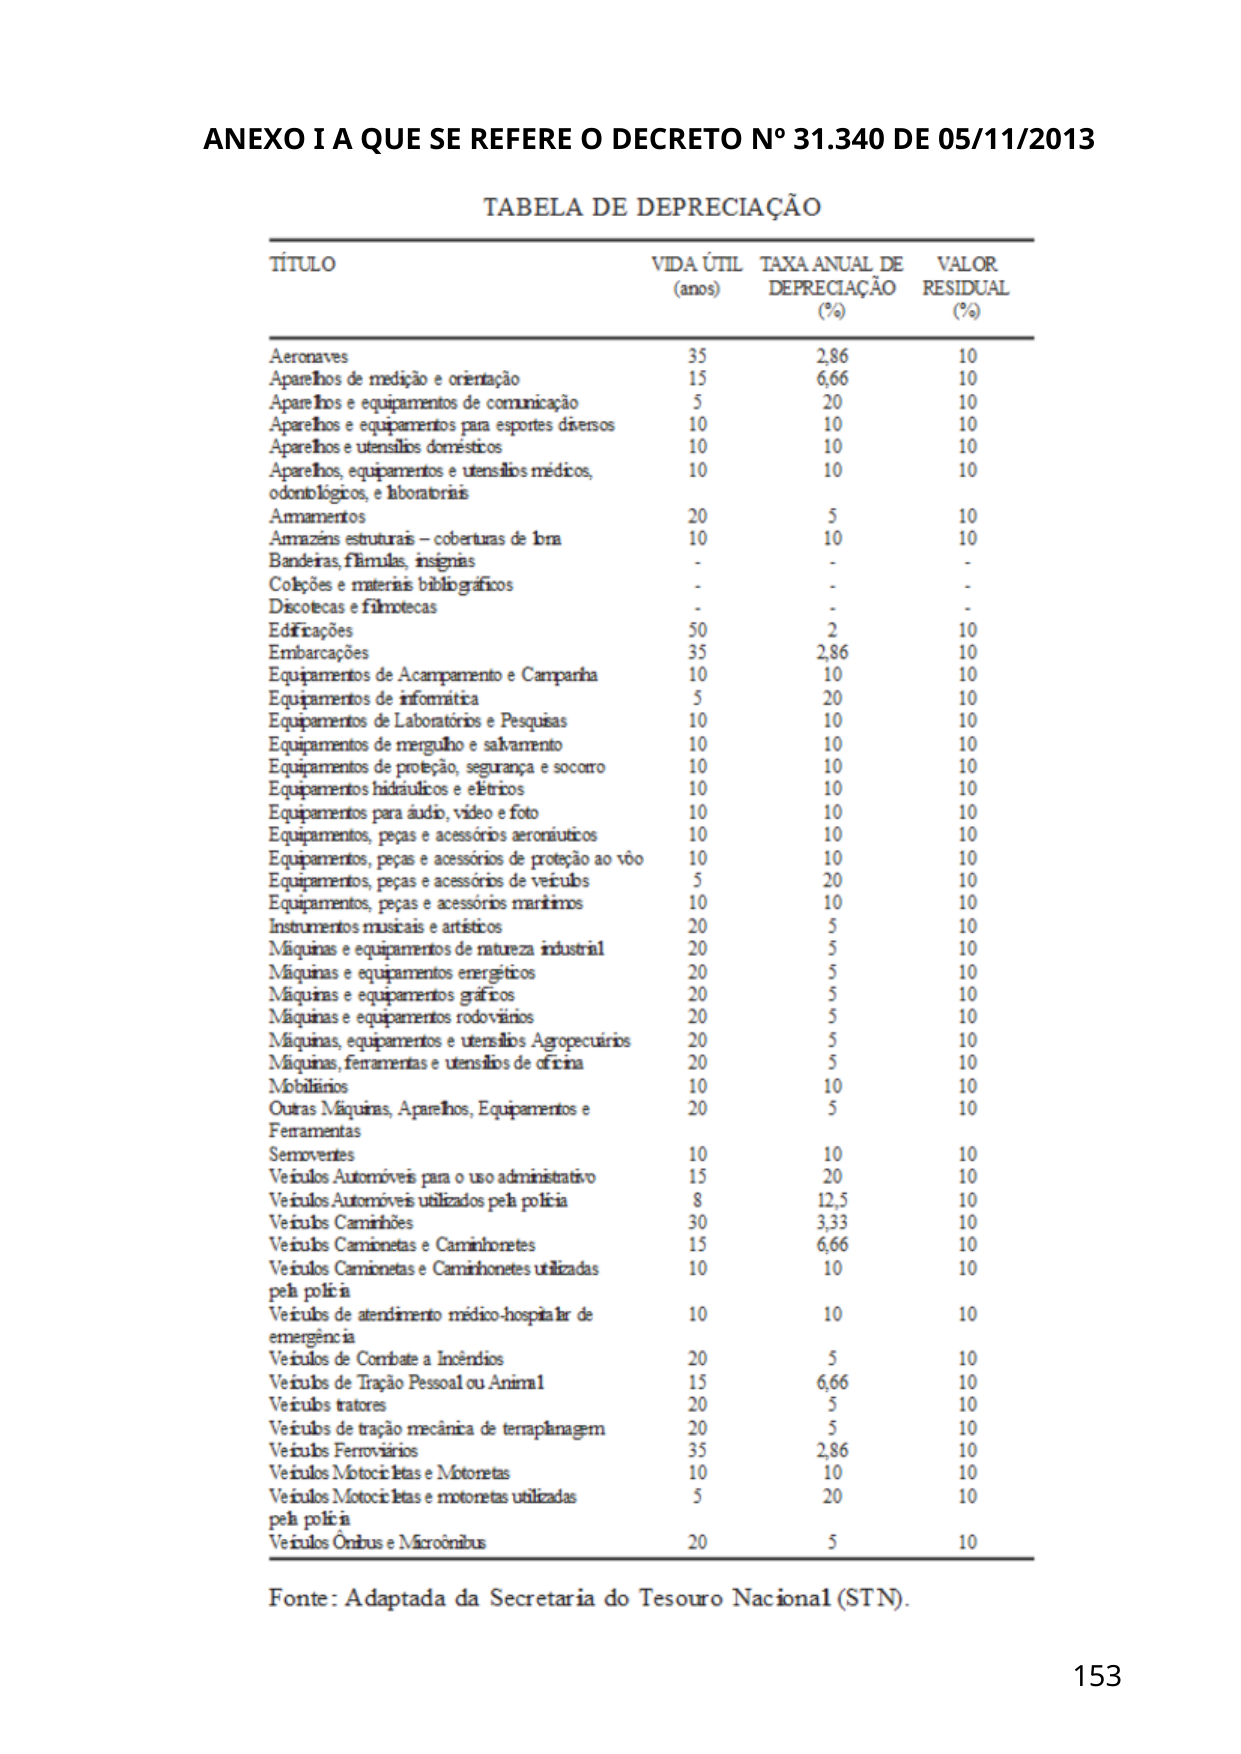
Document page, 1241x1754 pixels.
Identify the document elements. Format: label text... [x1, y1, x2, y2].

text ANEXO I A QUE SE REFERE O DECRETO Nº 31.340 DE 05/11/2013 [118, 118, 1122, 158]
picture [255, 192, 1044, 1622]
